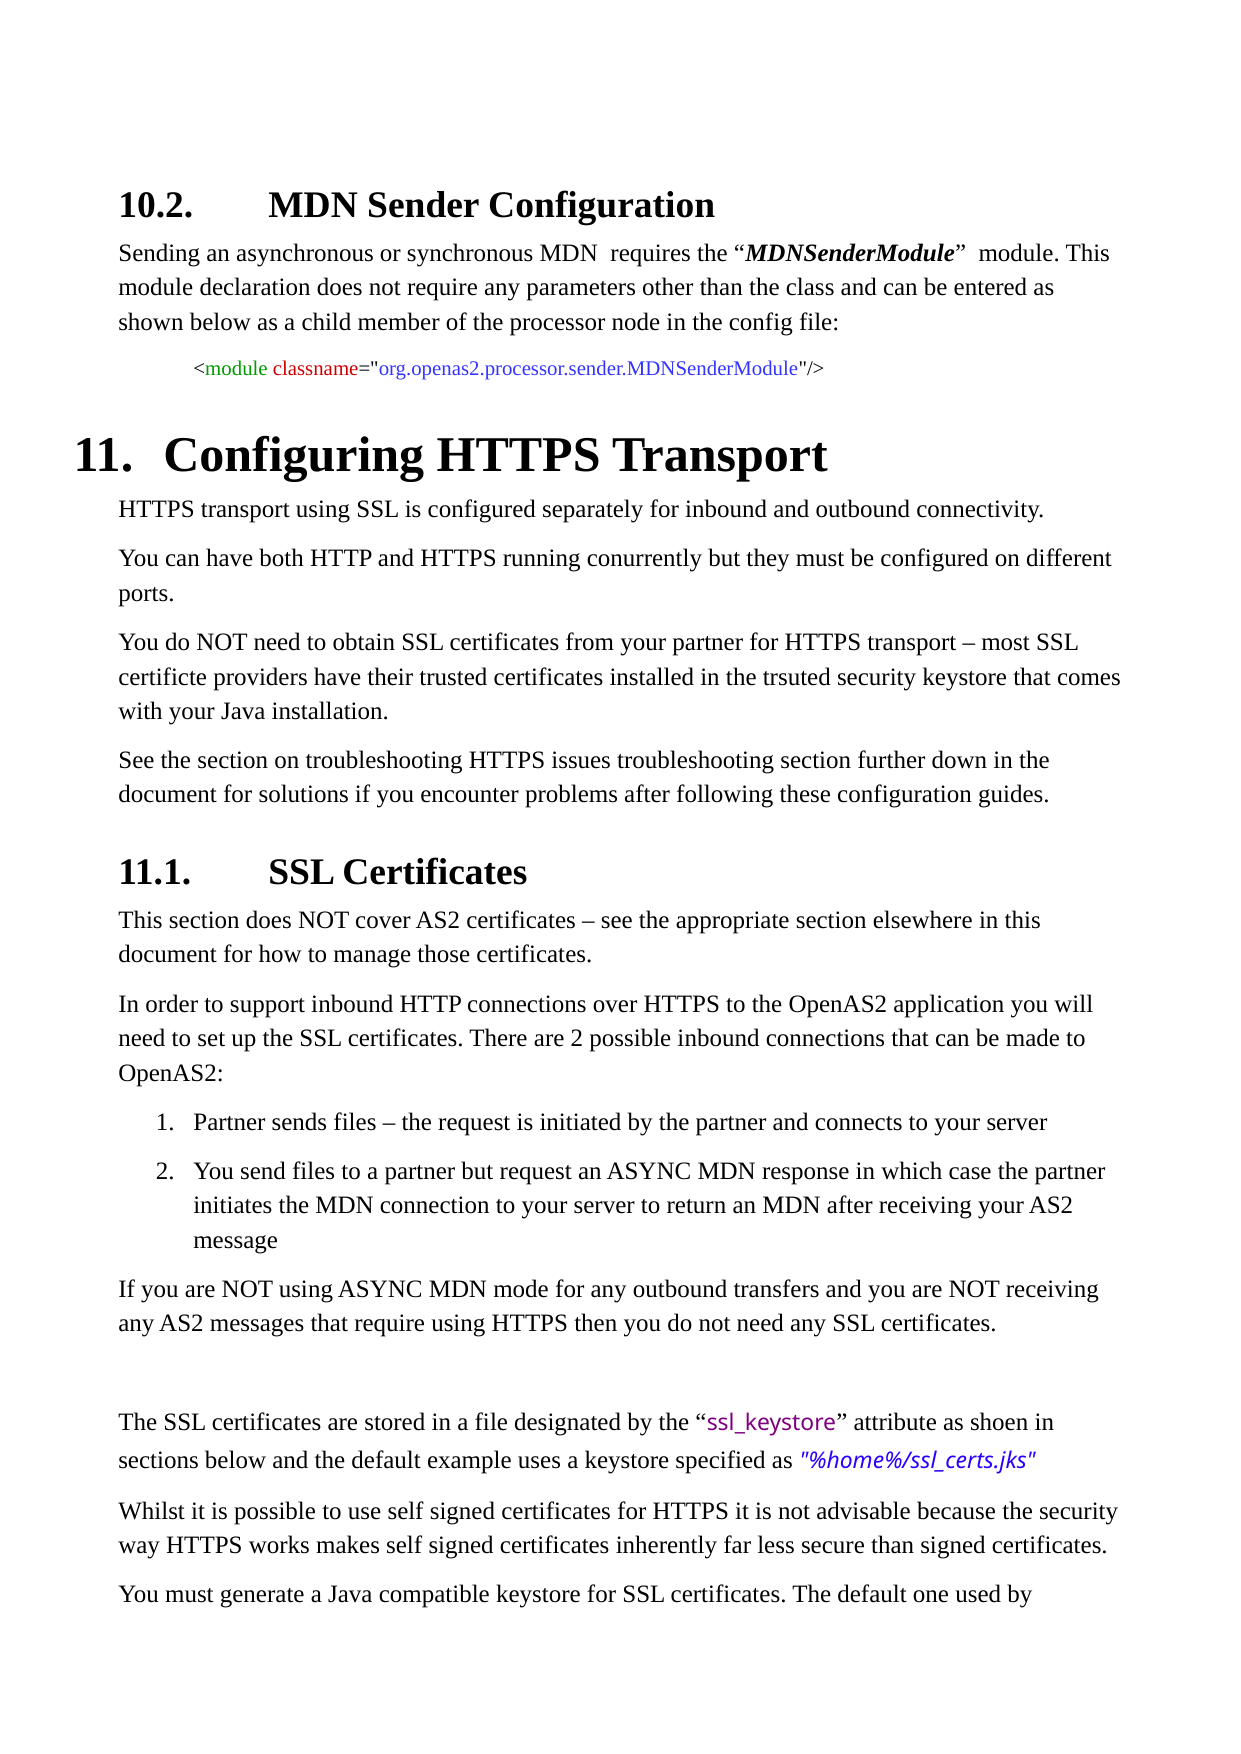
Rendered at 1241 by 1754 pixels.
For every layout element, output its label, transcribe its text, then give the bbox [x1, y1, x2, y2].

text If you are NOT using ASYNC MDN mode for any outbound transfers and you are NOT receiving any AS2 messages that require using HTTPS then you do not need any SSL certificates. [118, 1274, 1122, 1337]
text Sending an asynchronous or synchronous MDN requires the “MDNSenderModule” module. This module declaration does not require any parameters other than the class and can be entered as shown below as a child member of the processor node in the config file: [118, 238, 1122, 336]
text You must generate a Java compatible keystore for SSL certificates. The default one used by [118, 1579, 1122, 1608]
list Partner sends files – the request is initiated by the partner and connects to your server [156, 1107, 1122, 1135]
text You can have both HTTP and HTTPS running conurrently but they must be configured on different ports. [118, 543, 1122, 607]
text You do NOT need to obtain SSL certificates from your partner for HTTPS transport – most SSL certificte providers have their trusted certificates installed in the trsuted security keystore that comes with your Java installation. [118, 627, 1122, 725]
text In order to support inbound HTTP connections over HTTPS to the OpenAS2 application you will need to set up the SSL certificates. There are 2 possible inbound connections that can be made to OpenAS2: [118, 989, 1122, 1086]
subtitle MDN Sender Configuration [118, 182, 1122, 226]
text See the section on troubleshooting HTTPS issues troubleshooting section further down in the document for solutions if you encounter problems after following these configuration guides. [118, 745, 1122, 808]
text Whilst it is possible to use self signed certificates for HTTPS it is not advisable because the security way HTTPS works makes self signed certificates inherently far less secure than signed certificates. [118, 1496, 1122, 1559]
subtitle SSL Certificates [118, 849, 1122, 893]
subtitle Configuring HTTPS Transport [73, 424, 1122, 482]
list You send files to a partner but request an ASYNC MDN response in which case the partner initiates the MDN connection to your server to return an MDN after receiving your AS2 message [156, 1156, 1122, 1253]
text <module classname="org.openas2.processor.sender.MDNSenderModule"/> [193, 356, 1122, 380]
text HTTPS transport using SSL is configured separately for inbound and outbound connectivity. [118, 494, 1122, 523]
text The SSL certificates are stored in a file designated by the “ssl_keystore” attribute as shoen in sections below and the default example uses a keystore specified as "%home%/ssl_certs.jks" [118, 1406, 1122, 1475]
text This section does NOT cover AS2 certificates – see the appropriate section elsewhere in this document for how to manage those certificates. [118, 905, 1122, 968]
